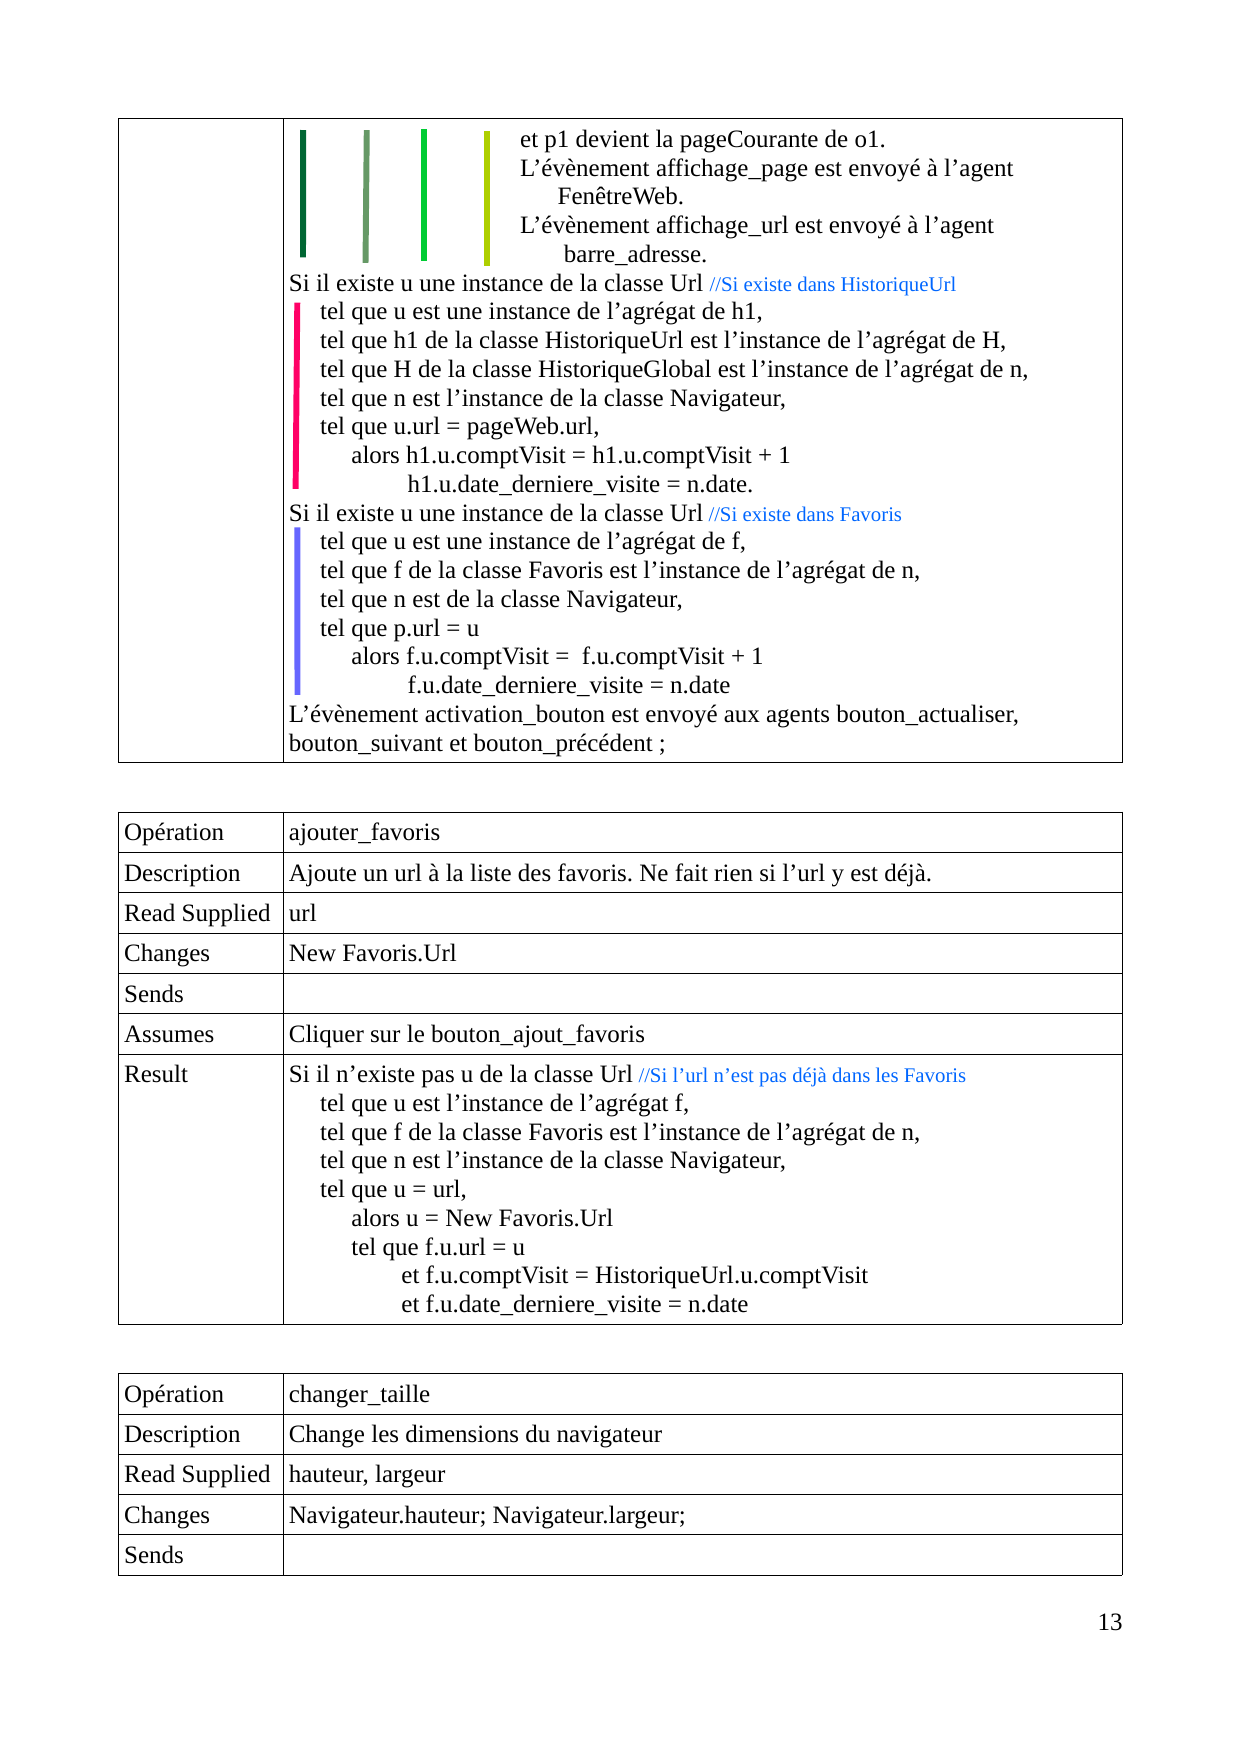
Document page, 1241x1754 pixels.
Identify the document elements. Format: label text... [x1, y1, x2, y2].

table_cell Assumes [119, 1014, 283, 1053]
table_cell Description [119, 853, 283, 892]
table_cell Result [119, 1055, 283, 1324]
table_cell url [284, 893, 1122, 932]
table_cell [284, 974, 1122, 1013]
table_cell Read Supplied [119, 893, 283, 932]
table_cell Sends [119, 1535, 283, 1575]
table_cell [284, 1535, 1122, 1575]
table_cell Read Supplied [119, 1455, 283, 1494]
table_header ajouter_favoris [284, 813, 1122, 852]
table_cell et p1 devient la pageCourante de o1. L’évènement affichage_page est envoyé à l’agent FenêtreWeb. L’évènement affichage_url est envoyé à l’agent barre_adresse. Si il existe u une instance de la classe Url //Si existe dans HistoriqueUrl tel que u est une instance de l’agrégat de h1, tel que h1 de la classe HistoriqueUrl est l’instance de l’agrégat de H, tel que H de la classe HistoriqueGlobal est l’instance de l’agrégat de n, tel que n est l’instance de la classe Navigateur, tel que u.url = pageWeb.url, alors h1.u.comptVisit = h1.u.comptVisit + 1 h1.u.date_derniere_visite = n.date. Si il existe u une instance de la classe Url //Si existe dans Favoris tel que u est une instance de l’agrégat de f, tel que f de la classe Favoris est l’instance de l’agrégat de n, tel que n est de la classe Navigateur, tel que p.url = u alors f.u.comptVisit = f.u.comptVisit + 1 f.u.date_derniere_visite = n.date L’évènement activation_bouton est envoyé aux agents bouton_actualiser, bouton_suivant et bouton_précédent ; [284, 119, 1122, 762]
table_cell New Favoris.Url [284, 934, 1122, 973]
table_cell Changes [119, 1495, 283, 1534]
table_cell Si il n’existe pas u de la classe Url //Si l’url n’est pas déjà dans les Favoris tel que u est l’instance de l’agrégat f, tel que f de la classe Favoris est l’instance de l’agrégat de n, tel que n est l’instance de la classe Navigateur, tel que u = url, alors u = New Favoris.Url tel que f.u.url = u et f.u.comptVisit = HistoriqueUrl.u.comptVisit et f.u.date_derniere_visite = n.date [284, 1055, 1122, 1324]
table_header changer_taille [284, 1374, 1122, 1413]
table_cell Sends [119, 974, 283, 1013]
table_header Opération [119, 1374, 283, 1413]
table_cell Change les dimensions du navigateur [284, 1415, 1122, 1454]
table_cell Cliquer sur le bouton_ajout_favoris [284, 1014, 1122, 1053]
table_cell Description [119, 1415, 283, 1454]
table_cell Changes [119, 934, 283, 973]
table_header Opération [119, 813, 283, 852]
table_cell [119, 119, 283, 762]
table_cell Navigateur.hauteur; Navigateur.largeur; [284, 1495, 1122, 1534]
table_cell hauteur, largeur [284, 1455, 1122, 1494]
table_cell Ajoute un url à la liste des favoris. Ne fait rien si l’url y est déjà. [284, 853, 1122, 892]
